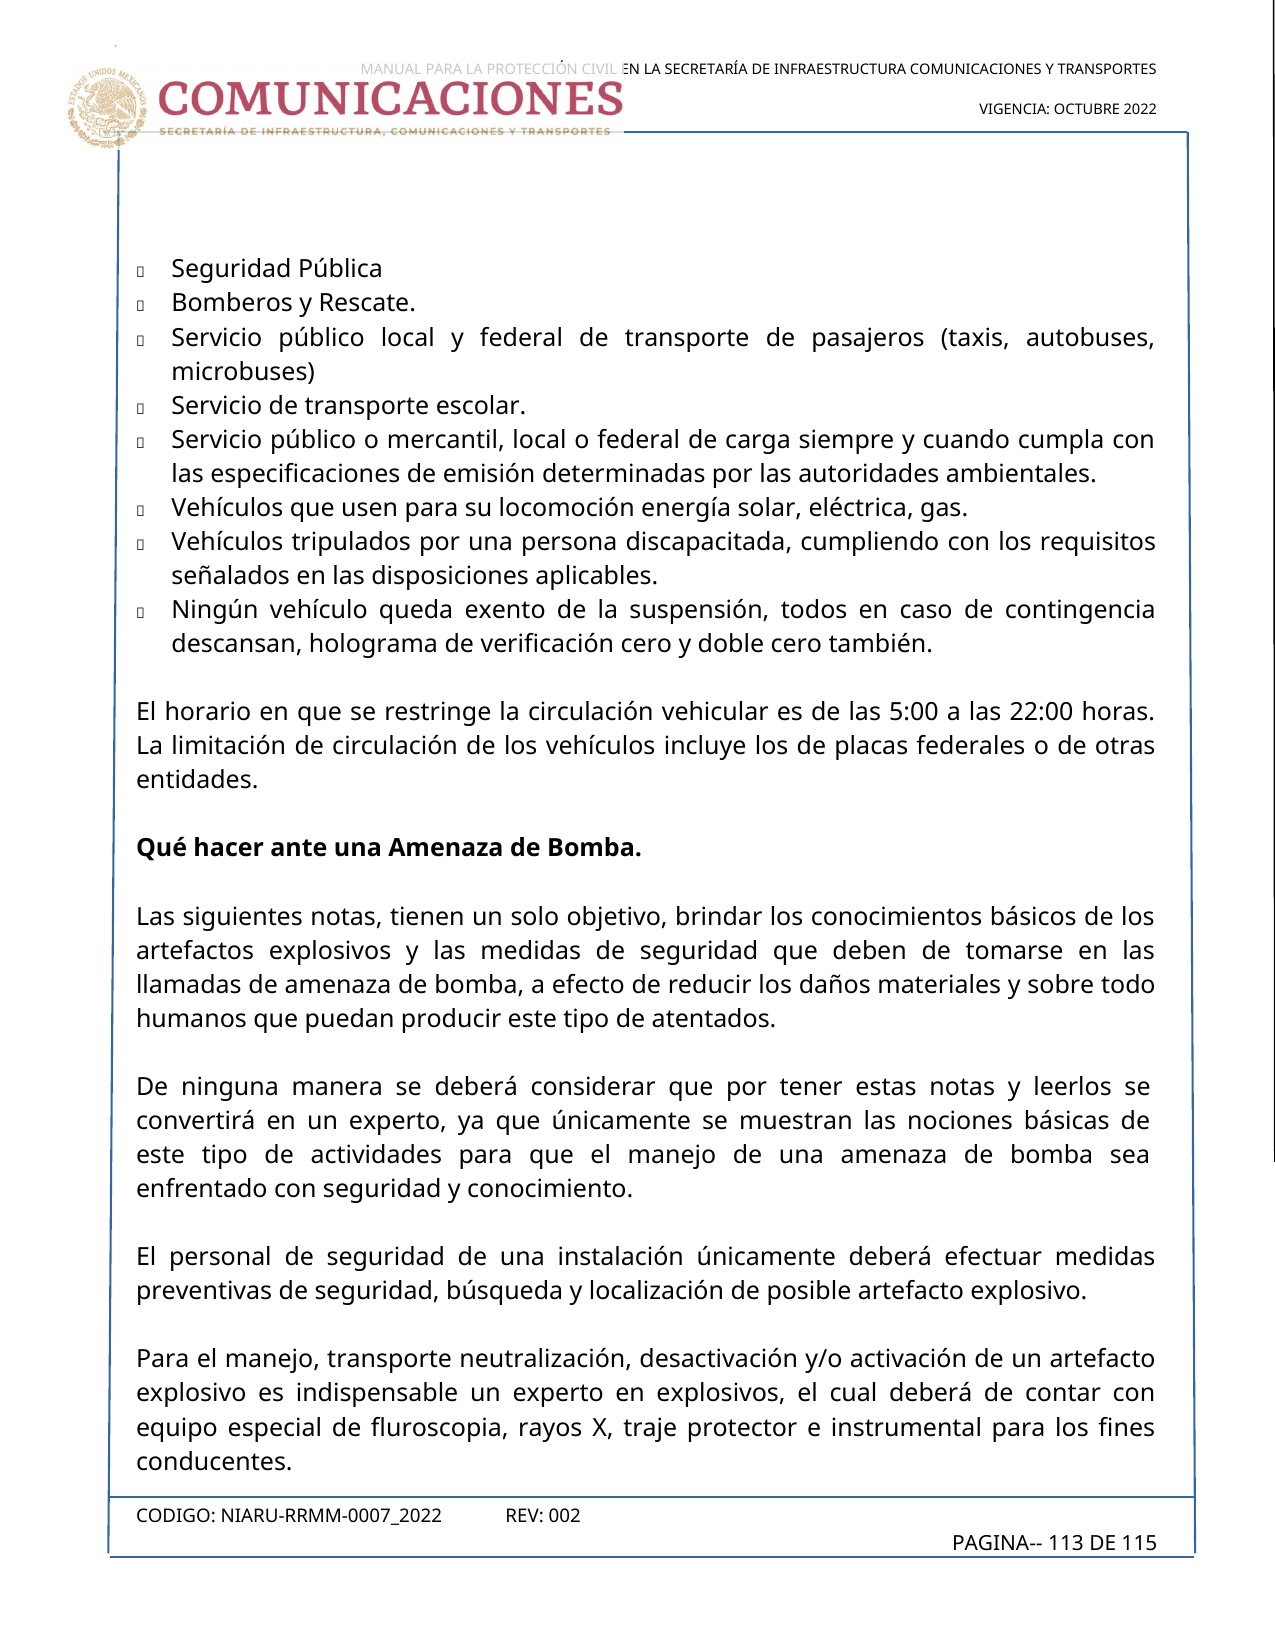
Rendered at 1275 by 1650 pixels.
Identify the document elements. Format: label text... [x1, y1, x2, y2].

text El personal de seguridad de una instalación únicamente deberá efectuar medidas preventivas de seguridad, búsqueda y localización de posible artefacto explosivo. [136, 1239, 1157, 1307]
text Para el manejo, transporte neutralización, desactivación y/o activación de un artefacto explosivo es indispensable un experto en explosivos, el cual deberá de contar con equipo especial de fluroscopia, rayos X, traje protector e instrumental para los fines conducentes. [136, 1341, 1157, 1477]
text De ninguna manera se deberá considerar que por tener estas notas y leerlos se convertirá en un experto, ya que únicamente se muestran las nociones básicas de este tipo de actividades para que el manejo de una amenaza de bomba sea enfrentado con seguridad y conocimiento. [136, 1068, 1152, 1205]
list Seguridad Pública [136, 251, 1157, 285]
list Servicio público o mercantil, local o federal de carga siempre y cuando cumpla con las especificaciones de emisión determinadas por las autoridades ambientales. [136, 421, 1157, 489]
text Las siguientes notas, tienen un solo objetivo, brindar los conocimientos básicos de los artefactos explosivos y las medidas de seguridad que deben de tomarse en las llamadas de amenaza de bomba, a efecto de reducir los daños materiales y sobre todo humanos que puedan producir este tipo de atentados. [136, 898, 1157, 1034]
list Servicio de transporte escolar. [136, 387, 1157, 421]
list Vehículos que usen para su locomoción energía solar, eléctrica, gas. [136, 489, 1157, 523]
text Qué hacer ante una Amenaza de Bomba. [136, 830, 1157, 864]
list Servicio público local y federal de transporte de pasajeros (taxis, autobuses, microbuses) [136, 319, 1157, 387]
list Vehículos tripulados por una persona discapacitada, cumpliendo con los requisitos señalados en las disposiciones aplicables. [136, 523, 1157, 592]
list Bomberos y Rescate. [136, 285, 1157, 319]
text El horario en que se restringe la circulación vehicular es de las 5:00 a las 22:00 horas. La limitación de circulación de los vehículos incluye los de placas federales o de otras entidades. [136, 694, 1157, 796]
list Ningún vehículo queda exento de la suspensión, todos en caso de contingencia descansan, holograma de verificación cero y doble cero también. [136, 592, 1157, 660]
